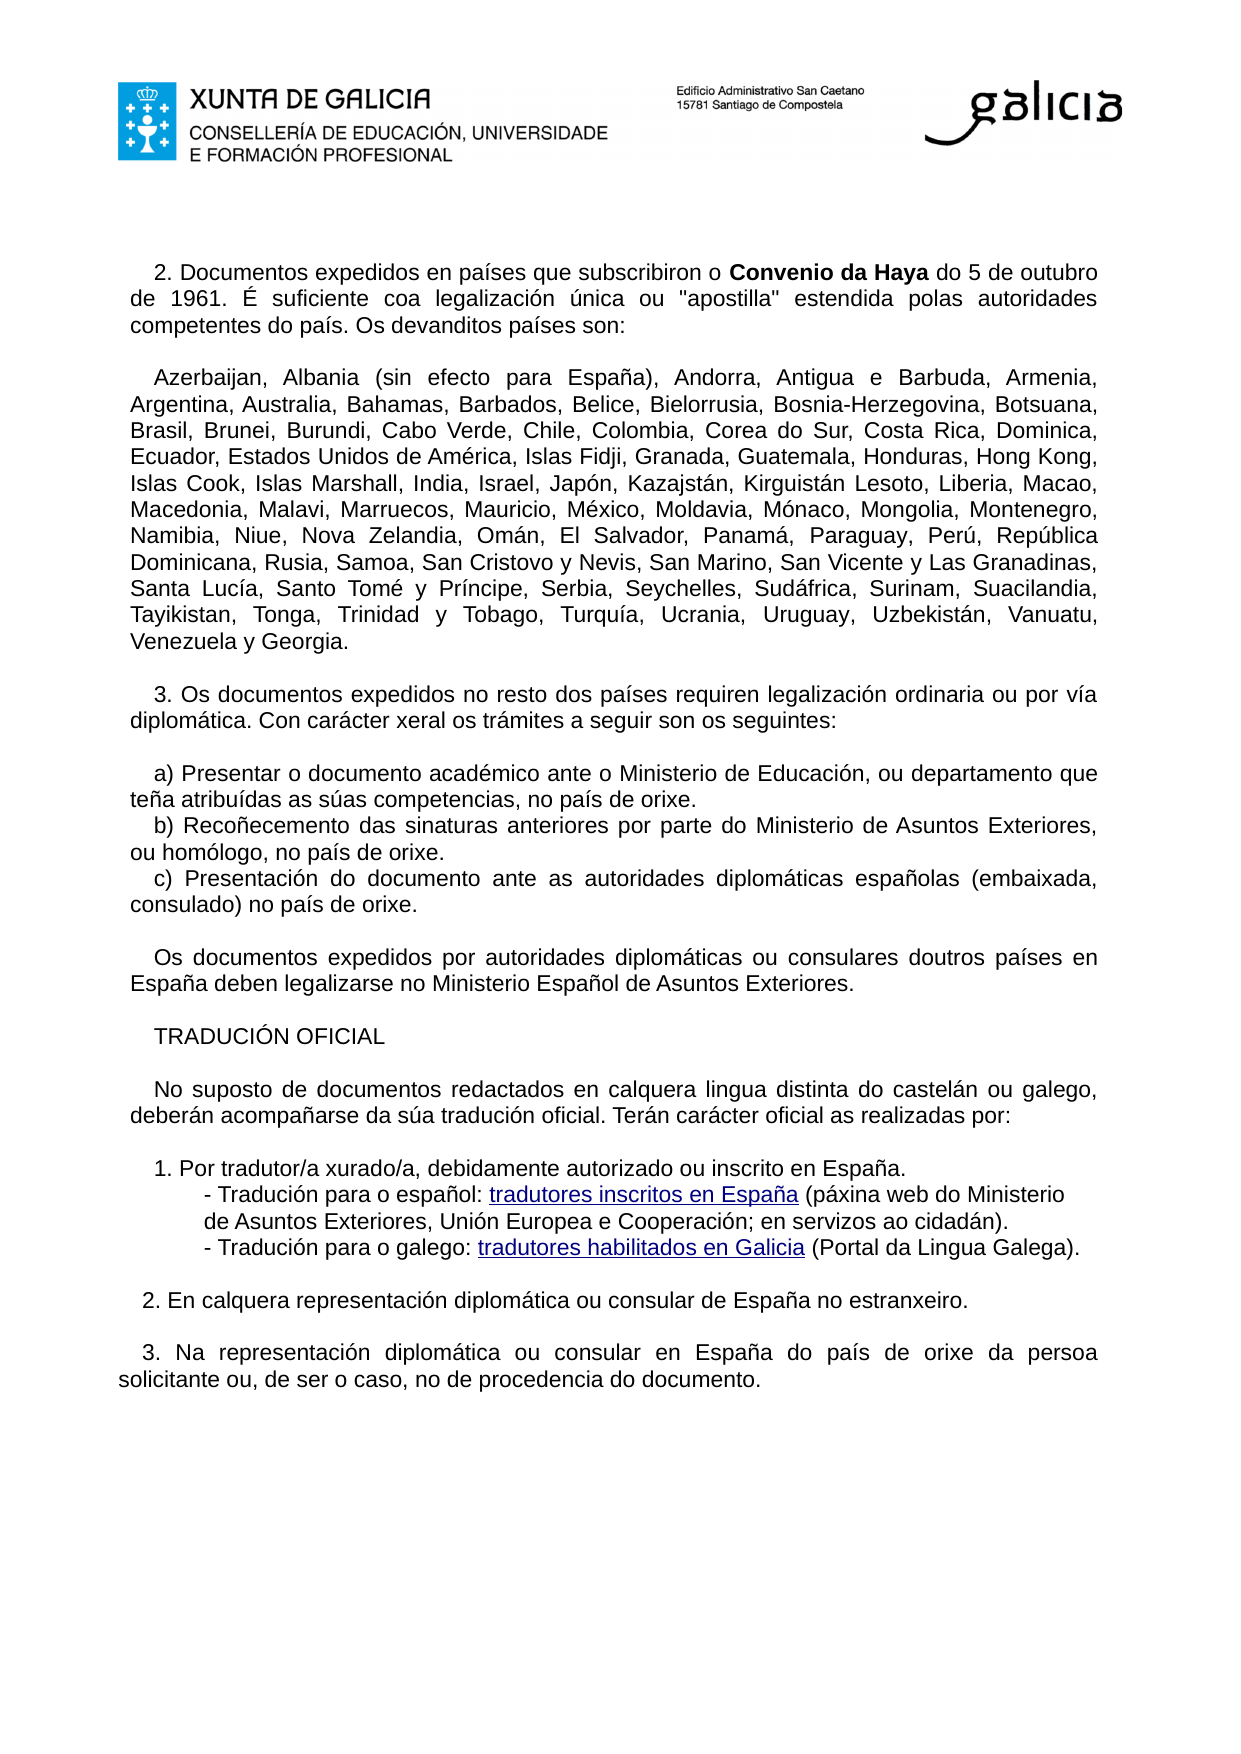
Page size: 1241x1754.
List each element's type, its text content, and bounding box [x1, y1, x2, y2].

text Azerbaijan, Albania (sin efecto para España), Andorra, Antigua e Barbuda, Armenia, Argentina, Australia, Bahamas, Barbados, Belice, Bielorrusia, Bosnia-Herzegovina, Botsuana, Brasil, Brunei, Burundi, Cabo Verde, Chile, Colombia, Corea do Sur, Costa Rica, Dominica, Ecuador, Estados Unidos de América, Islas Fidji, Granada, Guatemala, Honduras, Hong Kong, Islas Cook, Islas Marshall, India, Israel, Japón, Kazajstán, Kirguistán Lesoto, Liberia, Macao, Macedonia, Malavi, Marruecos, Mauricio, México, Moldavia, Mónaco, Mongolia, Montenegro, Namibia, Niue, Nova Zelandia, Omán, El Salvador, Panamá, Paraguay, Perú, República Dominicana, Rusia, Samoa, San Cristovo y Nevis, San Marino, San Vicente y Las Granadinas, Santa Lucía, Santo Tomé y Príncipe, Serbia, Seychelles, Sudáfrica, Surinam, Suacilandia, Tayikistan, Tonga, Trinidad y Tobago, Turquía, Ucrania, Uruguay, Uzbekistán, Vanuatu, Venezuela y Georgia. [130, 364, 1098, 654]
picture [127, 121, 134, 129]
text 1. Por tradutor/a xurado/a, debidamente autorizado ou inscrito en España. [130, 1155, 1098, 1181]
text 3. Na representación diplomática ou consular en España do país de orixe da persoa solicitante ou, de ser o caso, no de procedencia do documento. [118, 1339, 1098, 1392]
picture [144, 104, 151, 112]
text - Tradución para o galego: tradutores habilitados en Galicia (Portal da Lingua Galega). [130, 1234, 1098, 1260]
text 2. Documentos expedidos en países que subscribiron o Convenio da Haya do 5 de outubro de 1961. É suficiente coa legalización única ou "apostilla" estendida polas autoridades competentes do país. Os devanditos países son: [130, 259, 1098, 338]
picture [160, 138, 168, 146]
text TRADUCIÓN OFICIAL [130, 1023, 1098, 1049]
text - Tradución para o español: tradutores inscritos en España (páxina web do Ministerio de Asuntos Exteriores, Unión Europea e Cooperación; en servizos ao cidadán). [130, 1181, 1098, 1234]
text No suposto de documentos redactados en calquera lingua distinta do castelán ou galego, deberán acompañarse da súa tradución oficial. Terán carácter oficial as realizadas por: [130, 1076, 1098, 1128]
text c) Presentación do documento ante as autoridades diplomáticas españolas (embaixada, consulado) no país de orixe. [130, 865, 1098, 918]
picture [138, 115, 156, 152]
text a) Presentar o documento académico ante o Ministerio de Educación, ou departamento que teña atribuídas as súas competencias, no país de orixe. [130, 759, 1098, 812]
text 3. Os documentos expedidos no resto dos países requiren legalización ordinaria ou por vía diplomática. Con carácter xeral os trámites a seguir son os seguintes: [130, 681, 1098, 733]
picture [127, 138, 134, 146]
text b) Recoñecemento das sinaturas anteriores por parte do Ministerio de Asuntos Exteriores, ou homólogo, no país de orixe. [130, 812, 1098, 865]
picture [161, 104, 168, 112]
text Os documentos expedidos por autoridades diplomáticas ou consulares doutros países en España deben legalizarse no Ministerio Español de Asuntos Exteriores. [130, 944, 1098, 997]
text 2. En calquera representación diplomática ou consular de España no estranxeiro. [118, 1287, 1098, 1313]
picture [127, 104, 134, 112]
picture [118, 80, 1123, 162]
picture [160, 121, 168, 129]
